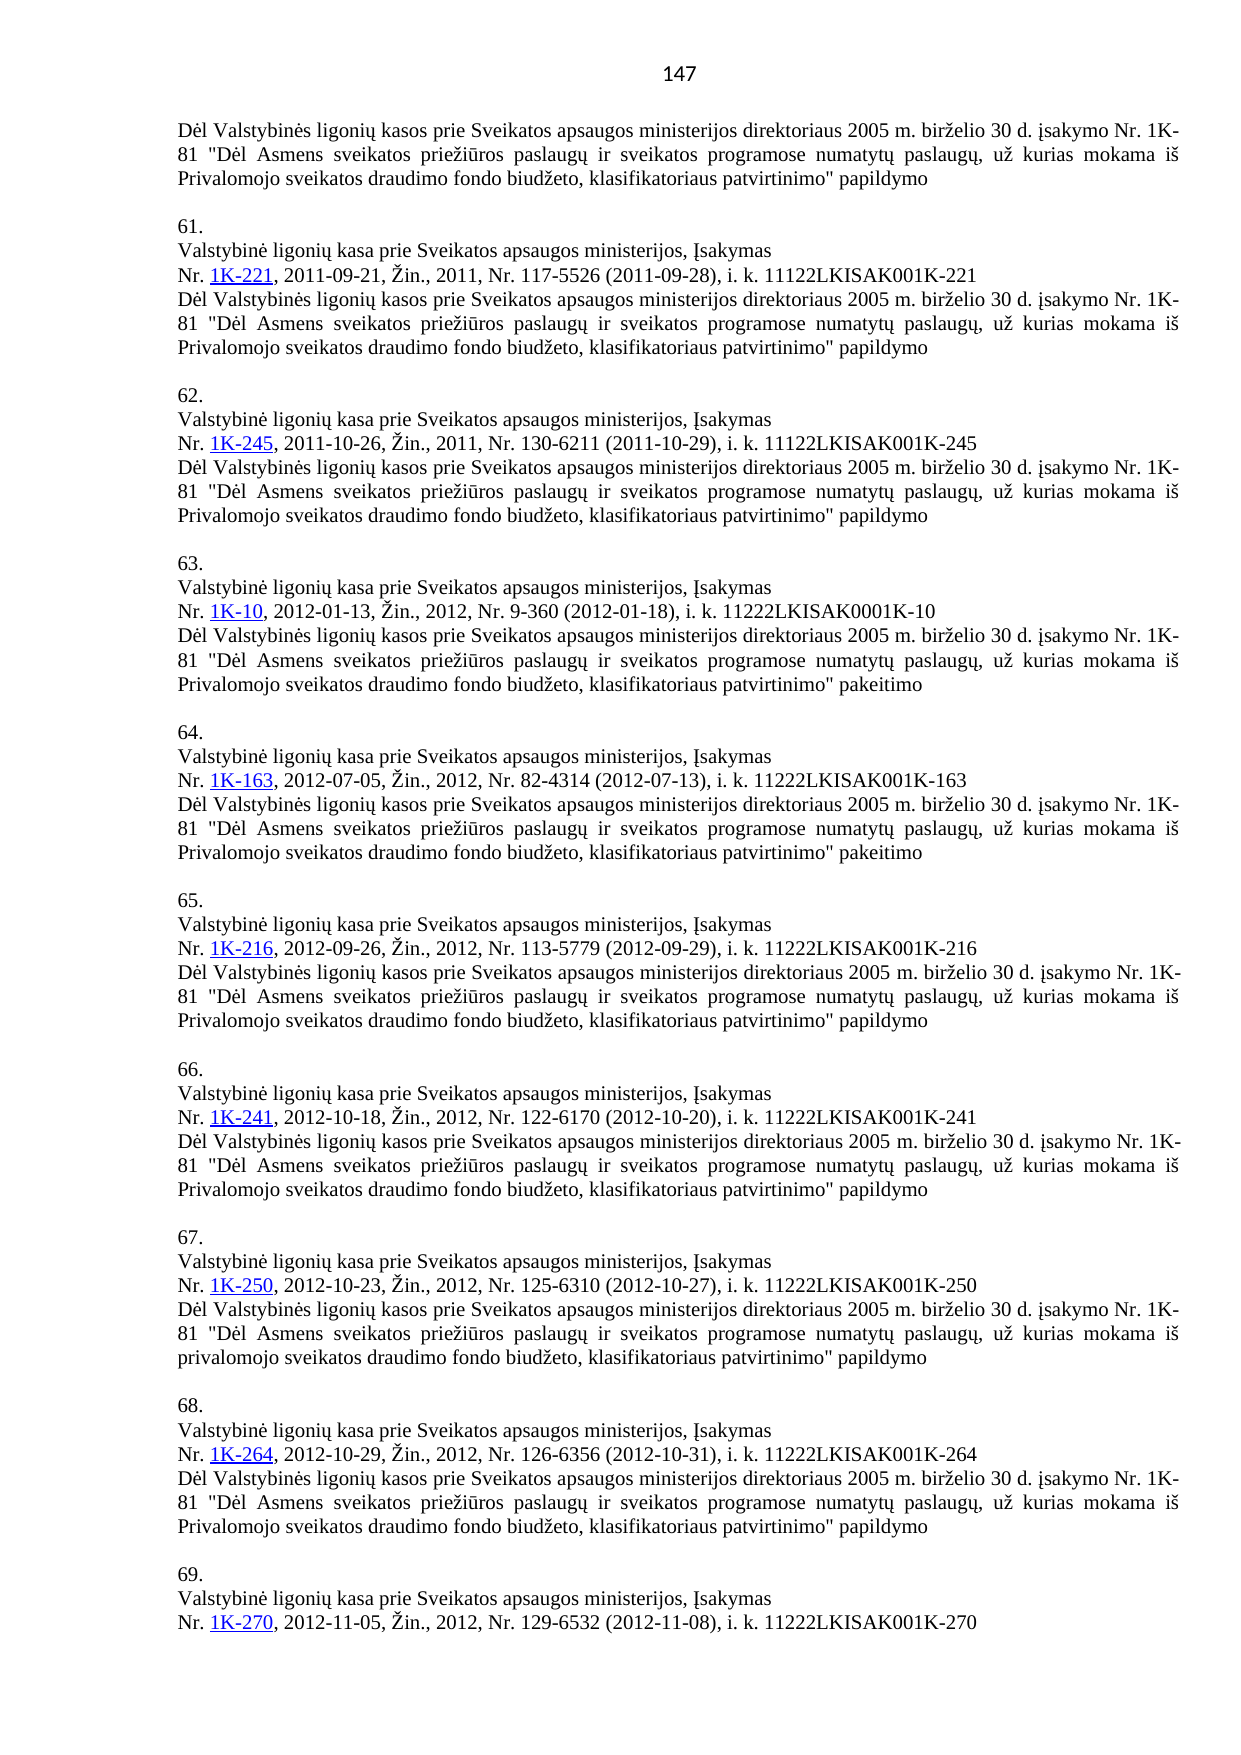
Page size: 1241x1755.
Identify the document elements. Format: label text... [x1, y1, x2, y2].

text Dėl Valstybinės ligonių kasos prie Sveikatos apsaugos ministerijos direktoriaus 2005 m. birželio 30 d. įsakymo Nr. 1K-81 "Dėl Asmens sveikatos priežiūros paslaugų ir sveikatos programose numatytų paslaugų, už kurias mokama iš Privalomojo sveikatos draudimo fondo biudžeto, klasifikatoriaus patvirtinimo" papildymo [177, 455, 1181, 527]
text 64. [177, 720, 1181, 744]
text Dėl Valstybinės ligonių kasos prie Sveikatos apsaugos ministerijos direktoriaus 2005 m. birželio 30 d. įsakymo Nr. 1K-81 "Dėl Asmens sveikatos priežiūros paslaugų ir sveikatos programose numatytų paslaugų, už kurias mokama iš Privalomojo sveikatos draudimo fondo biudžeto, klasifikatoriaus patvirtinimo" papildymo [177, 960, 1181, 1032]
text 63. [177, 551, 1181, 575]
text Nr. 1K-10, 2012-01-13, Žin., 2012, Nr. 9-360 (2012-01-18), i. k. 11222LKISAK0001K-10 [177, 599, 1181, 623]
text Nr. 1K-221, 2011-09-21, Žin., 2011, Nr. 117-5526 (2011-09-28), i. k. 11122LKISAK001K-221 [177, 262, 1181, 287]
text Nr. 1K-241, 2012-10-18, Žin., 2012, Nr. 122-6170 (2012-10-20), i. k. 11222LKISAK001K-241 [177, 1105, 1181, 1129]
text Valstybinė ligonių kasa prie Sveikatos apsaugos ministerijos, Įsakymas [177, 1586, 1181, 1610]
text Dėl Valstybinės ligonių kasos prie Sveikatos apsaugos ministerijos direktoriaus 2005 m. birželio 30 d. įsakymo Nr. 1K-81 "Dėl Asmens sveikatos priežiūros paslaugų ir sveikatos programose numatytų paslaugų, už kurias mokama iš Privalomojo sveikatos draudimo fondo biudžeto, klasifikatoriaus patvirtinimo" papildymo [177, 1466, 1181, 1538]
text Nr. 1K-250, 2012-10-23, Žin., 2012, Nr. 125-6310 (2012-10-27), i. k. 11222LKISAK001K-250 [177, 1273, 1181, 1297]
text Nr. 1K-270, 2012-11-05, Žin., 2012, Nr. 129-6532 (2012-11-08), i. k. 11222LKISAK001K-270 [177, 1610, 1181, 1634]
text 65. [177, 888, 1181, 912]
text Dėl Valstybinės ligonių kasos prie Sveikatos apsaugos ministerijos direktoriaus 2005 m. birželio 30 d. įsakymo Nr. 1K-81 "Dėl Asmens sveikatos priežiūros paslaugų ir sveikatos programose numatytų paslaugų, už kurias mokama iš Privalomojo sveikatos draudimo fondo biudžeto, klasifikatoriaus patvirtinimo" papildymo [177, 118, 1181, 190]
text Dėl Valstybinės ligonių kasos prie Sveikatos apsaugos ministerijos direktoriaus 2005 m. birželio 30 d. įsakymo Nr. 1K-81 "Dėl Asmens sveikatos priežiūros paslaugų ir sveikatos programose numatytų paslaugų, už kurias mokama iš Privalomojo sveikatos draudimo fondo biudžeto, klasifikatoriaus patvirtinimo" pakeitimo [177, 623, 1181, 696]
text Dėl Valstybinės ligonių kasos prie Sveikatos apsaugos ministerijos direktoriaus 2005 m. birželio 30 d. įsakymo Nr. 1K-81 "Dėl Asmens sveikatos priežiūros paslaugų ir sveikatos programose numatytų paslaugų, už kurias mokama iš privalomojo sveikatos draudimo fondo biudžeto, klasifikatoriaus patvirtinimo" papildymo [177, 1297, 1181, 1369]
text Nr. 1K-245, 2011-10-26, Žin., 2011, Nr. 130-6211 (2011-10-29), i. k. 11122LKISAK001K-245 [177, 431, 1181, 455]
text Valstybinė ligonių kasa prie Sveikatos apsaugos ministerijos, Įsakymas [177, 407, 1181, 431]
text Valstybinė ligonių kasa prie Sveikatos apsaugos ministerijos, Įsakymas [177, 1249, 1181, 1273]
text 61. [177, 214, 1181, 238]
text Nr. 1K-216, 2012-09-26, Žin., 2012, Nr. 113-5779 (2012-09-29), i. k. 11222LKISAK001K-216 [177, 936, 1181, 960]
text Dėl Valstybinės ligonių kasos prie Sveikatos apsaugos ministerijos direktoriaus 2005 m. birželio 30 d. įsakymo Nr. 1K-81 "Dėl Asmens sveikatos priežiūros paslaugų ir sveikatos programose numatytų paslaugų, už kurias mokama iš Privalomojo sveikatos draudimo fondo biudžeto, klasifikatoriaus patvirtinimo" papildymo [177, 287, 1181, 359]
text Valstybinė ligonių kasa prie Sveikatos apsaugos ministerijos, Įsakymas [177, 744, 1181, 768]
text Valstybinė ligonių kasa prie Sveikatos apsaugos ministerijos, Įsakymas [177, 575, 1181, 599]
text 69. [177, 1562, 1181, 1586]
text Nr. 1K-264, 2012-10-29, Žin., 2012, Nr. 126-6356 (2012-10-31), i. k. 11222LKISAK001K-264 [177, 1442, 1181, 1466]
text 66. [177, 1057, 1181, 1081]
text Nr. 1K-163, 2012-07-05, Žin., 2012, Nr. 82-4314 (2012-07-13), i. k. 11222LKISAK001K-163 [177, 768, 1181, 792]
text 67. [177, 1225, 1181, 1249]
text Valstybinė ligonių kasa prie Sveikatos apsaugos ministerijos, Įsakymas [177, 912, 1181, 936]
text 68. [177, 1393, 1181, 1417]
text Valstybinė ligonių kasa prie Sveikatos apsaugos ministerijos, Įsakymas [177, 1081, 1181, 1105]
text Valstybinė ligonių kasa prie Sveikatos apsaugos ministerijos, Įsakymas [177, 238, 1181, 262]
text 62. [177, 383, 1181, 407]
text Dėl Valstybinės ligonių kasos prie Sveikatos apsaugos ministerijos direktoriaus 2005 m. birželio 30 d. įsakymo Nr. 1K-81 "Dėl Asmens sveikatos priežiūros paslaugų ir sveikatos programose numatytų paslaugų, už kurias mokama iš Privalomojo sveikatos draudimo fondo biudžeto, klasifikatoriaus patvirtinimo" pakeitimo [177, 792, 1181, 864]
text Dėl Valstybinės ligonių kasos prie Sveikatos apsaugos ministerijos direktoriaus 2005 m. birželio 30 d. įsakymo Nr. 1K-81 "Dėl Asmens sveikatos priežiūros paslaugų ir sveikatos programose numatytų paslaugų, už kurias mokama iš Privalomojo sveikatos draudimo fondo biudžeto, klasifikatoriaus patvirtinimo" papildymo [177, 1129, 1181, 1201]
text Valstybinė ligonių kasa prie Sveikatos apsaugos ministerijos, Įsakymas [177, 1417, 1181, 1442]
